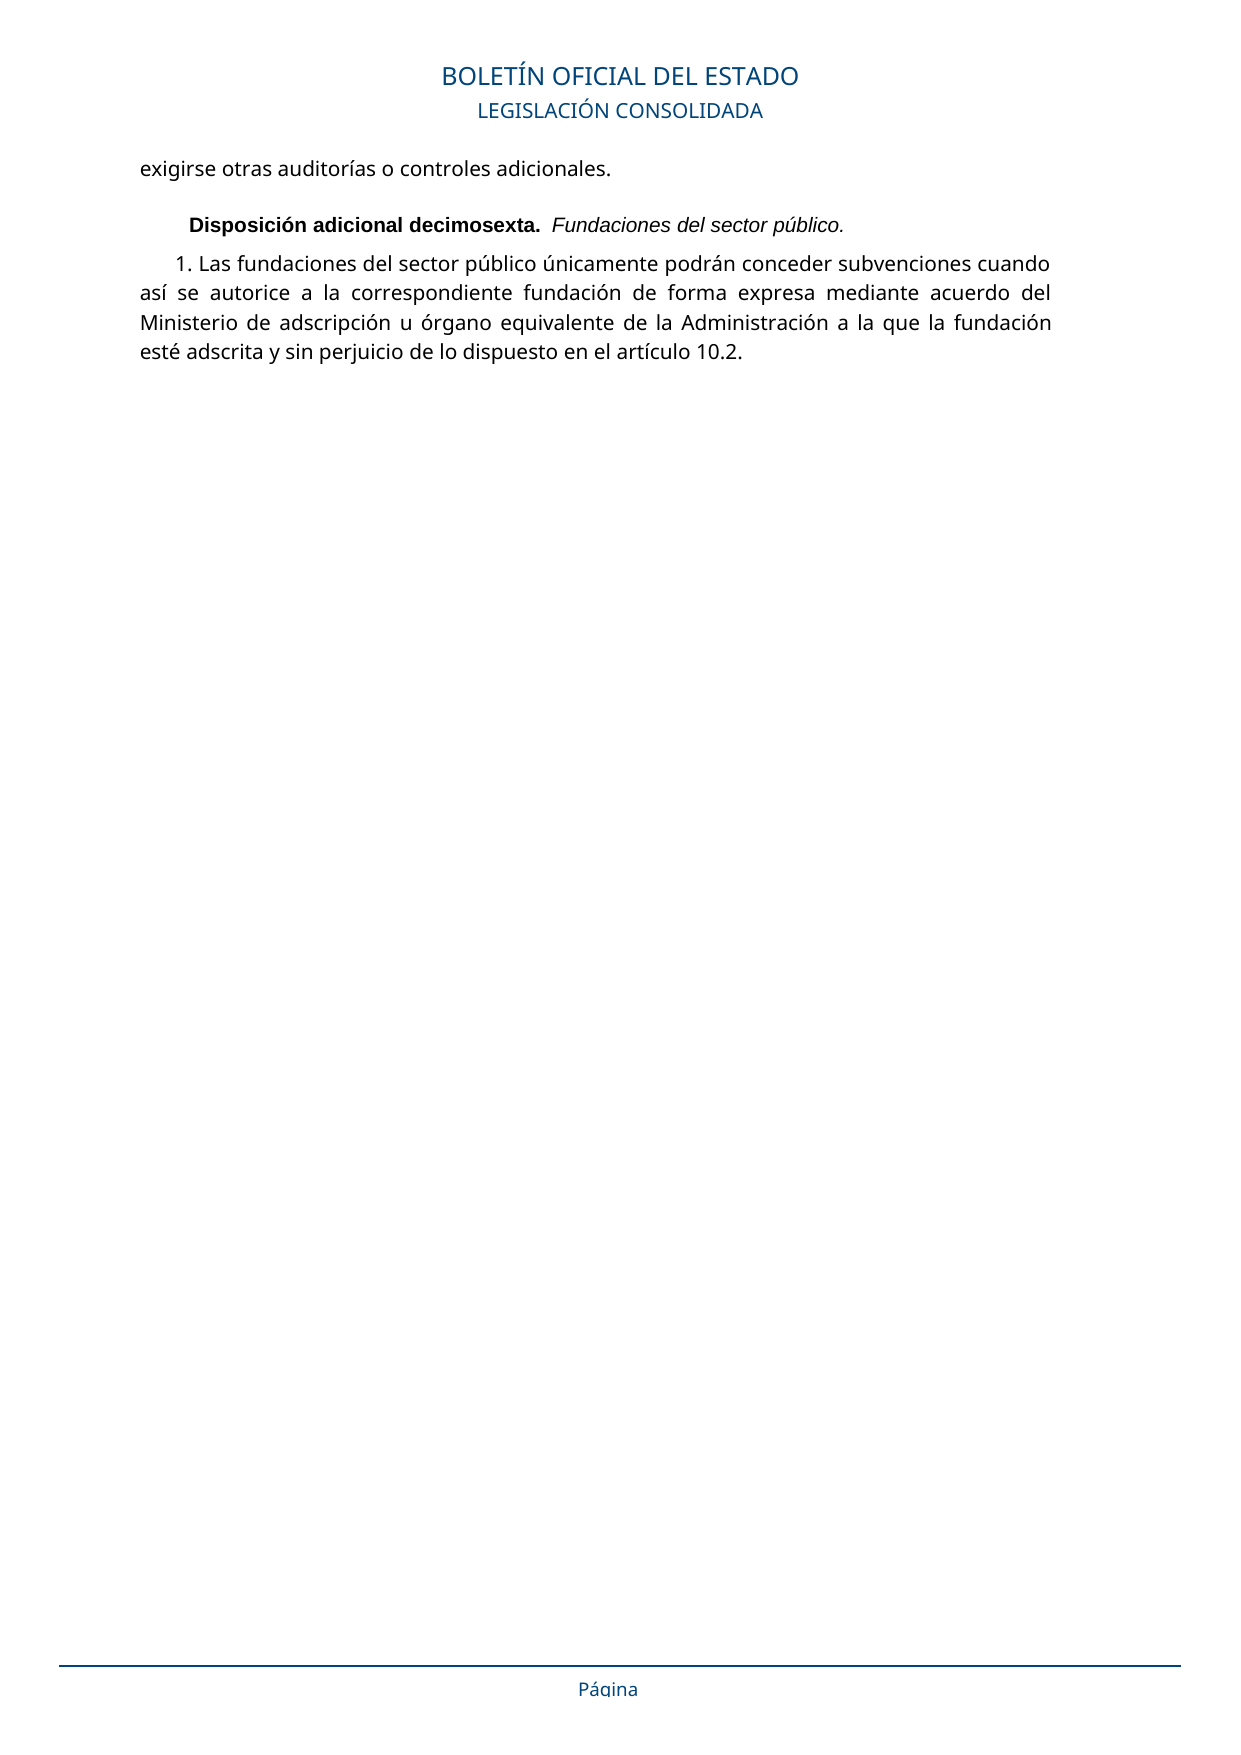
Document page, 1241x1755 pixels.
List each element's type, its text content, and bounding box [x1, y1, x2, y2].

list Las fundaciones del sector público únicamente podrán conceder subvenciones cuando así se autorice a la correspondiente fundación de forma expresa mediante acuerdo del Ministerio de adscripción u órgano equivalente de la Administración a la que la fundación esté adscrita y sin perjuicio de lo dispuesto en el artículo 10.2. [139, 249, 1052, 365]
text Disposición adicional decimosexta. Fundaciones del sector público. [189, 213, 1184, 237]
text exigirse otras auditorías o controles adicionales. [139, 154, 1052, 183]
